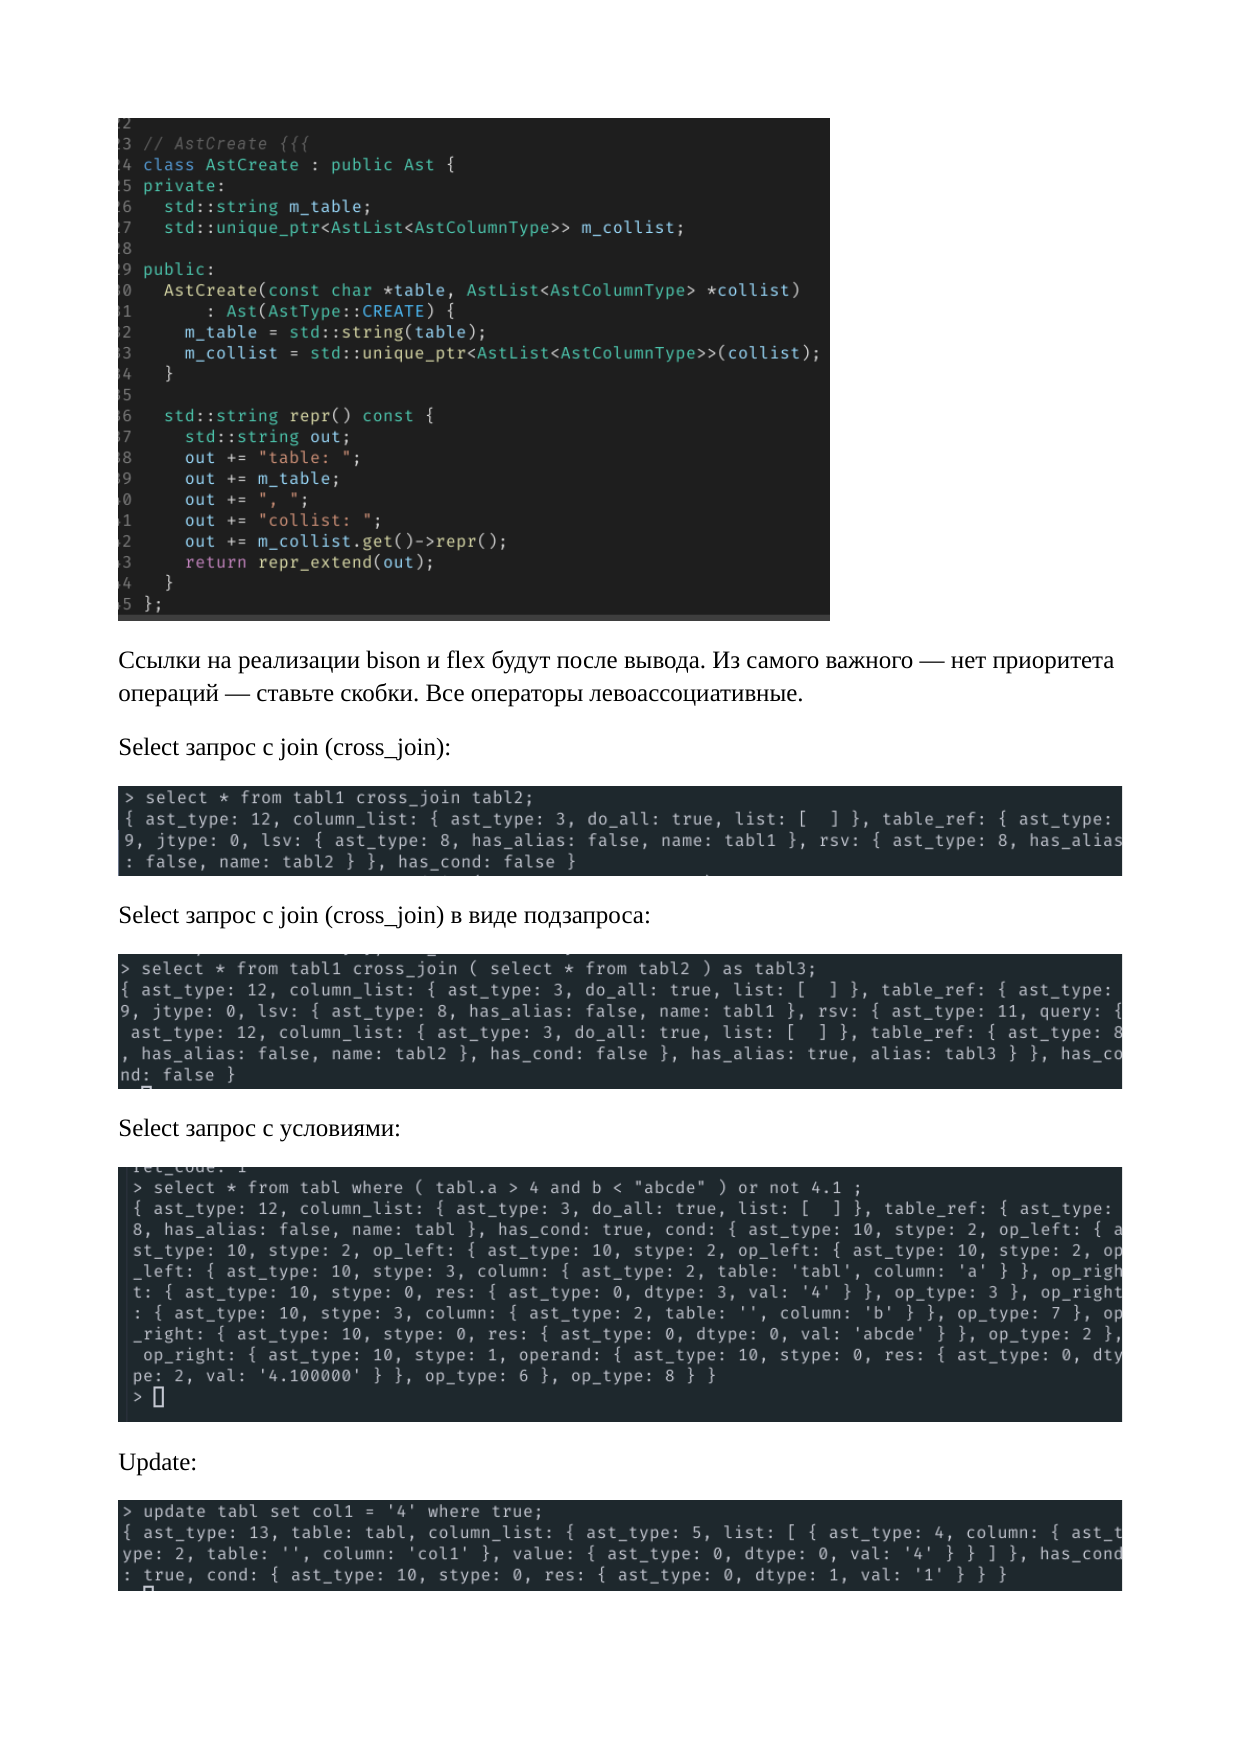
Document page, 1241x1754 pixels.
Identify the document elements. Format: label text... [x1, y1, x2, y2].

text Select запрос с join (cross_join): [118, 732, 1122, 761]
text Update: [118, 1447, 1122, 1475]
picture [118, 1167, 1123, 1422]
text Select запрос с join (cross_join) в виде подзапроса: [118, 900, 1122, 929]
picture [118, 118, 830, 621]
picture [118, 786, 1123, 876]
picture [118, 1500, 1123, 1591]
text Select запрос с условиями: [118, 1113, 1122, 1142]
picture [118, 954, 1123, 1089]
text Ссылки на реализации bison и flex будут после вывода. Из самого важного — нет приоритета операций — ставьте скобки. Все операторы левоассоциативные. [118, 645, 1122, 707]
